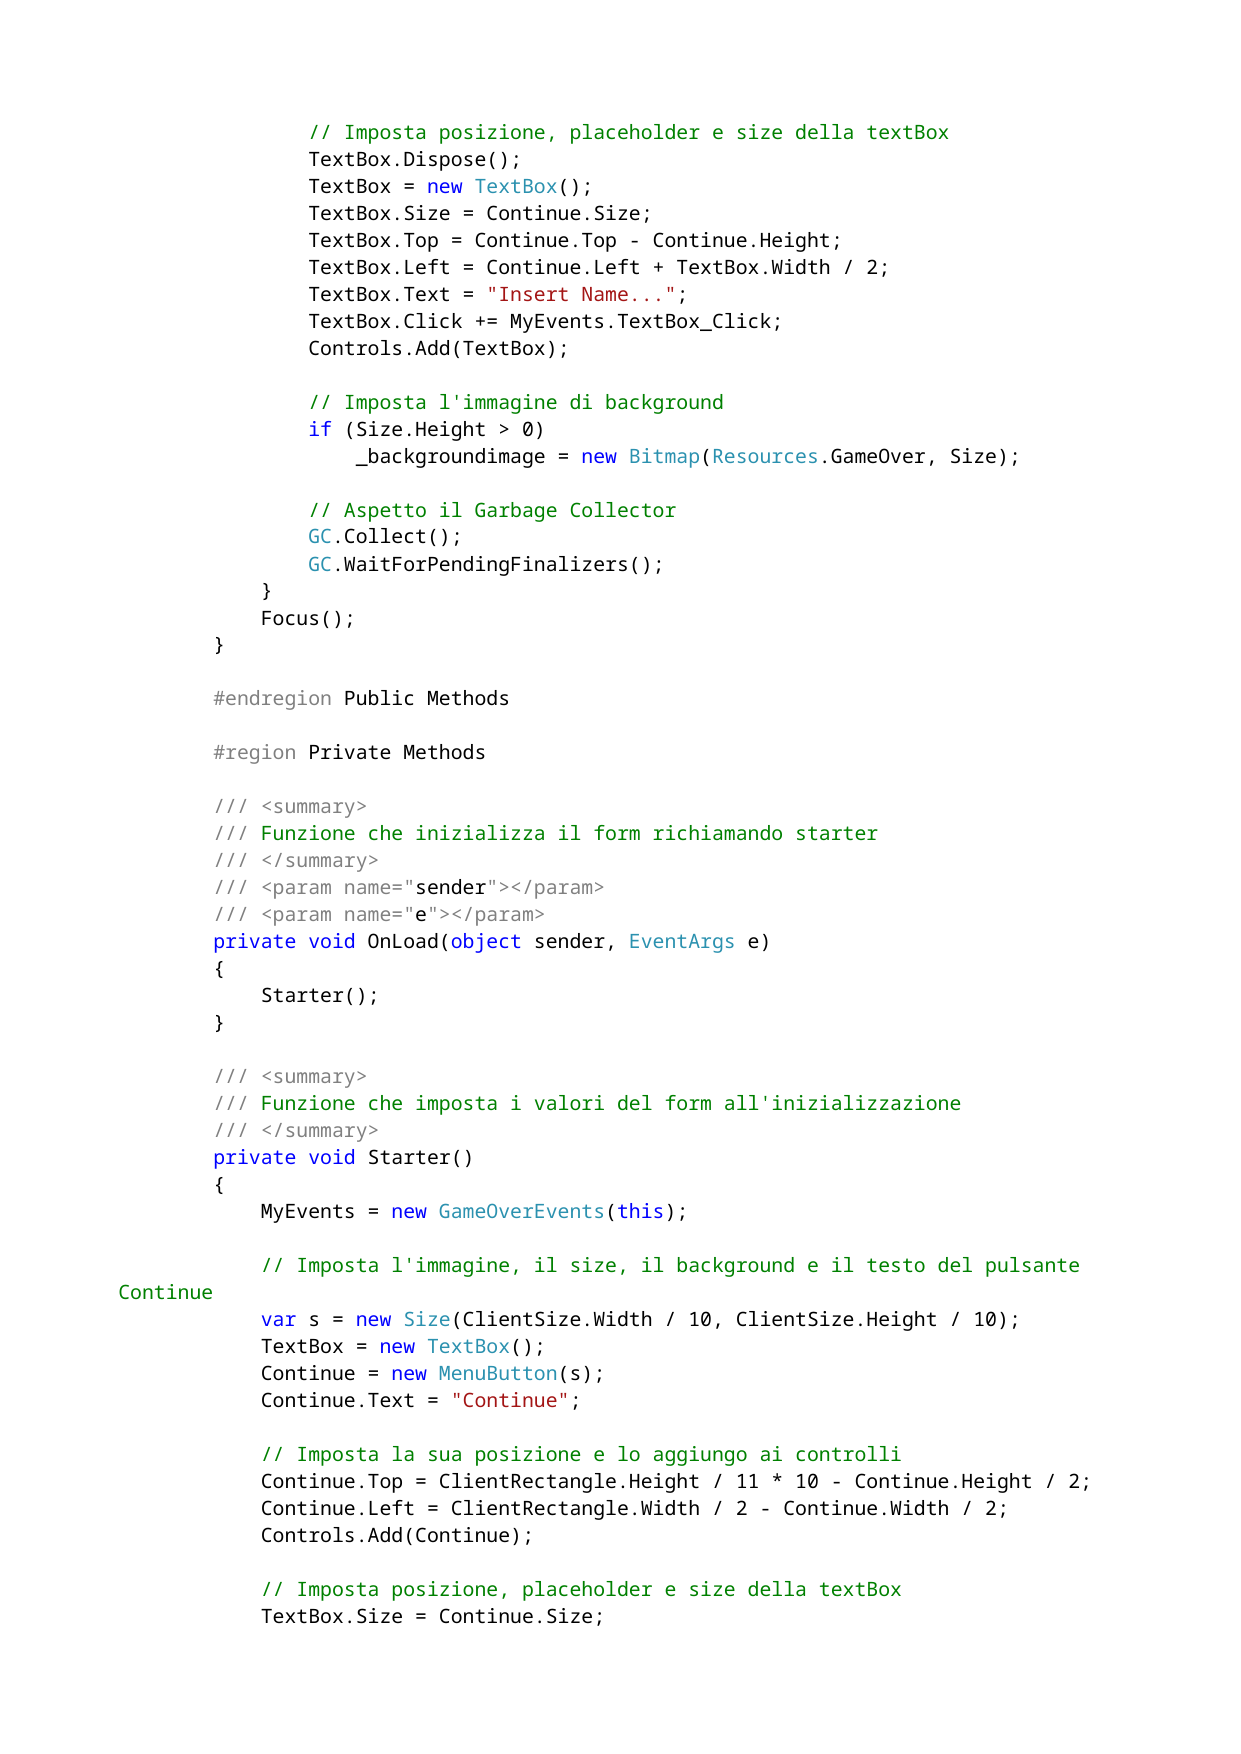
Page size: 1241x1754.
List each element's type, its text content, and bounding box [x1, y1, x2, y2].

text // Imposta l'immagine, il size, il background e il testo del pulsante Continue [118, 1251, 1122, 1305]
text { [118, 954, 1122, 981]
text GC.WaitForPendingFinalizers(); [118, 550, 1122, 577]
text } [118, 631, 1122, 658]
text /// <param name="sender"></param> [118, 873, 1122, 901]
text if (Size.Height > 0) [118, 415, 1122, 442]
text private void OnLoad(object sender, EventArgs e) [118, 927, 1122, 954]
text /// Funzione che imposta i valori del form all'inizializzazione [118, 1089, 1122, 1116]
text } [118, 1008, 1122, 1035]
text Controls.Add(TextBox); [118, 334, 1122, 361]
text Starter(); [118, 981, 1122, 1008]
text } [118, 577, 1122, 604]
text TextBox = new TextBox(); [118, 172, 1122, 199]
text Continue = new MenuButton(s); [118, 1359, 1122, 1386]
text TextBox.Size = Continue.Size; [118, 199, 1122, 226]
text { [118, 1170, 1122, 1197]
text // Imposta posizione, placeholder e size della textBox [118, 1575, 1122, 1602]
text TextBox.Size = Continue.Size; [118, 1602, 1122, 1629]
text var s = new Size(ClientSize.Width / 10, ClientSize.Height / 10); [118, 1305, 1122, 1332]
text TextBox = new TextBox(); [118, 1332, 1122, 1359]
text /// Funzione che inizializza il form richiamando starter [118, 819, 1122, 847]
text /// <param name="e"></param> [118, 901, 1122, 927]
text TextBox.Click += MyEvents.TextBox_Click; [118, 307, 1122, 334]
text #region Private Methods [118, 739, 1122, 766]
text Continue.Top = ClientRectangle.Height / 11 * 10 - Continue.Height / 2; [118, 1467, 1122, 1494]
text TextBox.Left = Continue.Left + TextBox.Width / 2; [118, 253, 1122, 280]
text // Imposta posizione, placeholder e size della textBox [118, 118, 1122, 145]
text Controls.Add(Continue); [118, 1521, 1122, 1548]
text Continue.Left = ClientRectangle.Width / 2 - Continue.Width / 2; [118, 1494, 1122, 1521]
text _backgroundimage = new Bitmap(Resources.GameOver, Size); [118, 442, 1122, 469]
text GC.Collect(); [118, 523, 1122, 550]
text // Imposta l'immagine di background [118, 388, 1122, 415]
text TextBox.Text = "Insert Name..."; [118, 280, 1122, 307]
text /// </summary> [118, 847, 1122, 873]
text /// <summary> [118, 793, 1122, 819]
text // Imposta la sua posizione e lo aggiungo ai controlli [118, 1440, 1122, 1467]
text TextBox.Top = Continue.Top - Continue.Height; [118, 226, 1122, 253]
text #endregion Public Methods [118, 685, 1122, 712]
text private void Starter() [118, 1143, 1122, 1170]
text /// <summary> [118, 1062, 1122, 1089]
text Continue.Text = "Continue"; [118, 1386, 1122, 1413]
text /// </summary> [118, 1116, 1122, 1143]
text TextBox.Dispose(); [118, 145, 1122, 172]
text Focus(); [118, 604, 1122, 631]
text MyEvents = new GameOverEvents(this); [118, 1197, 1122, 1224]
text // Aspetto il Garbage Collector [118, 496, 1122, 523]
